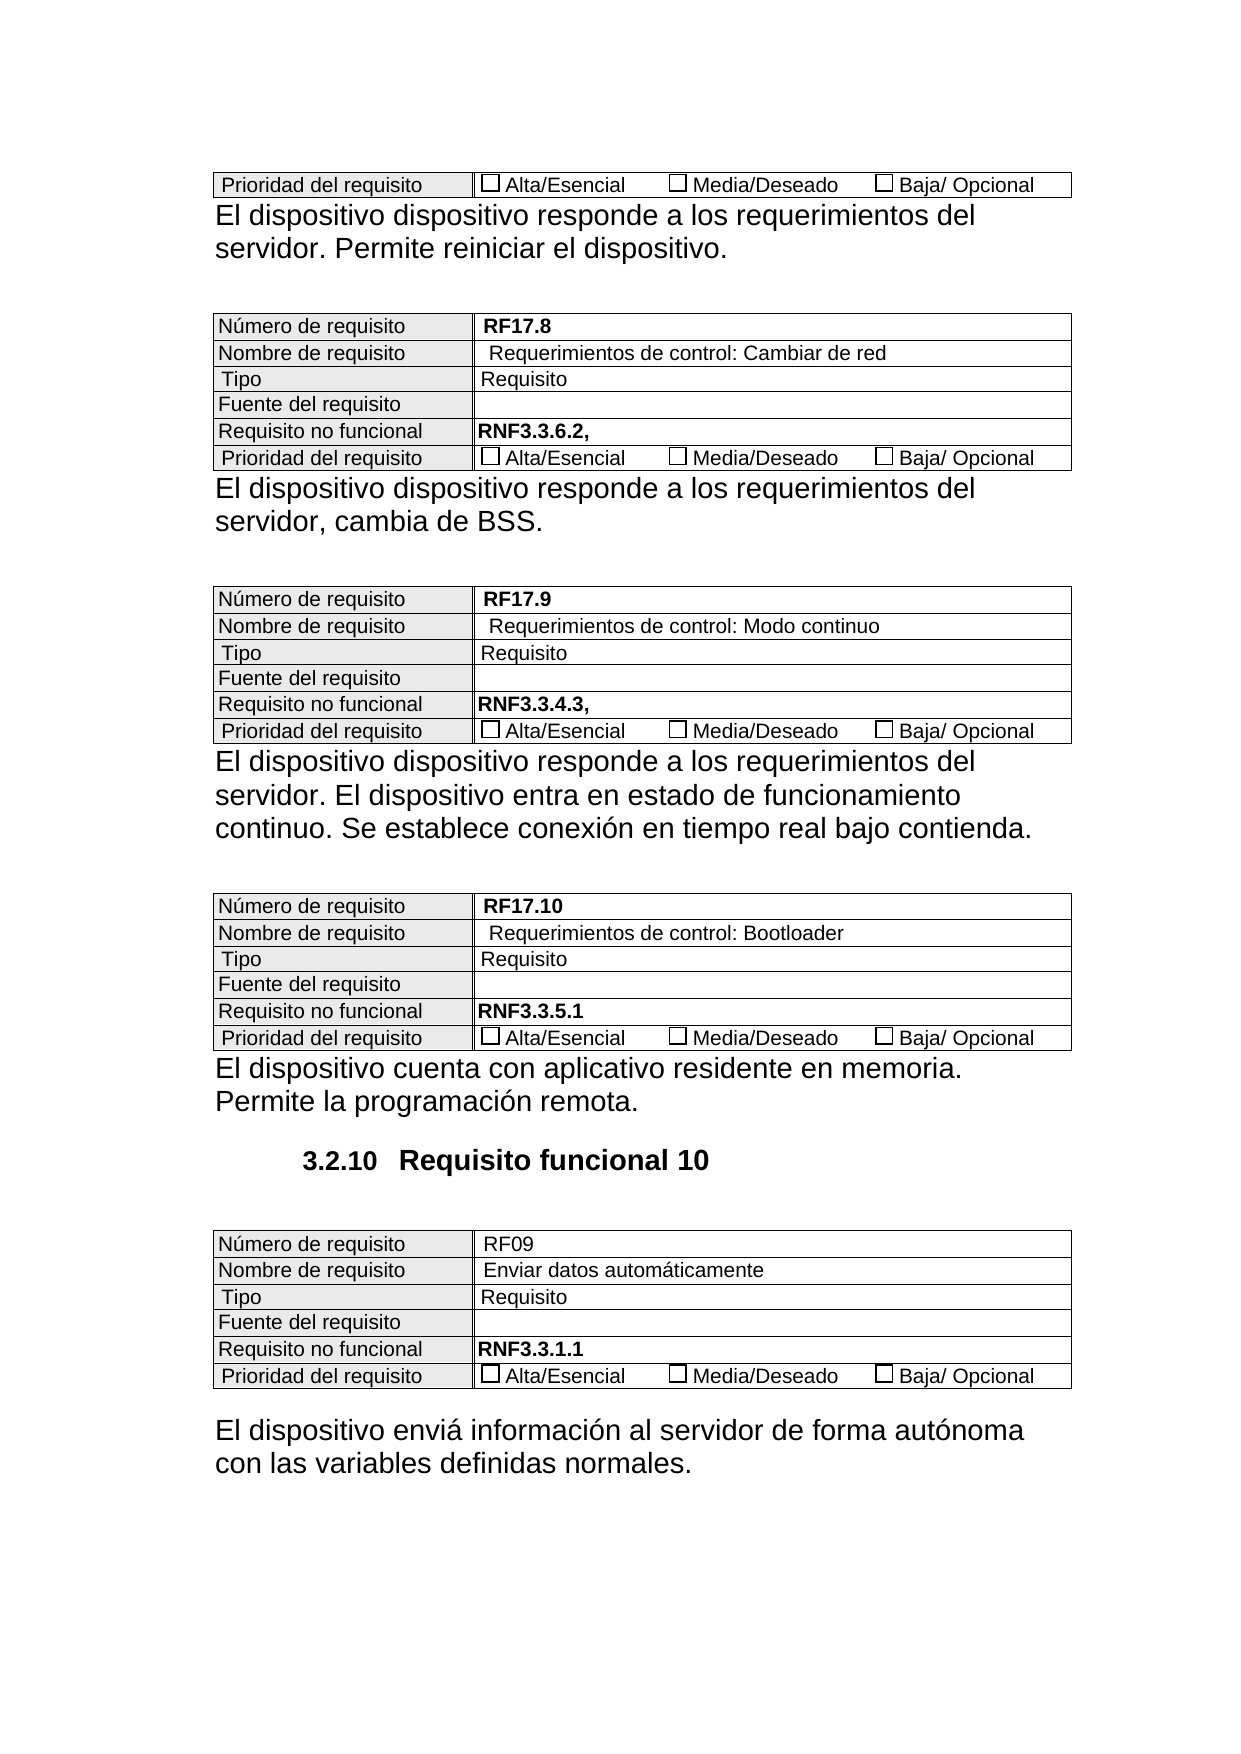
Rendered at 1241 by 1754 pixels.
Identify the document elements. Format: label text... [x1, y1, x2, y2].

table_cell Media/Deseado [661, 719, 867, 743]
table_cell Nombre de requisito [214, 614, 472, 639]
table_cell Alta/Esencial [475, 1364, 661, 1387]
table_cell [661, 1285, 1071, 1309]
table_header RF17.9 [475, 587, 1071, 613]
table_cell Fuente del requisito [214, 972, 472, 998]
text El dispositivo dispositivo responde a los requerimientos del servidor, cambia de BSS. [215, 471, 1063, 538]
table_cell Requisito [475, 1285, 661, 1309]
text El dispositivo dispositivo responde a los requerimientos del servidor. El dispositivo entra en estado de funcionamiento continuo. Se establece conexión en tiempo real bajo contienda. [215, 744, 1063, 844]
table_cell Prioridad del requisito [214, 173, 472, 197]
table_cell Alta/Esencial [475, 1026, 661, 1049]
table_cell [475, 1310, 1071, 1336]
table_cell Tipo [214, 640, 472, 664]
table_cell Requisito no funcional [214, 999, 472, 1024]
table_cell Requisito [475, 367, 661, 391]
table_cell Baja/ Opcional [867, 1364, 1071, 1387]
table_cell Fuente del requisito [214, 665, 472, 691]
table_cell Nombre de requisito [214, 1258, 472, 1284]
table_header RF17.8 [475, 314, 1071, 339]
table_cell Prioridad del requisito [214, 719, 472, 743]
table_cell Tipo [214, 947, 472, 971]
table_cell Baja/ Opcional [867, 1026, 1071, 1049]
table_cell Requerimientos de control: Modo continuo [475, 614, 1071, 639]
table_header RF09 [475, 1231, 1071, 1257]
table_cell [475, 972, 1071, 998]
table_header Número de requisito [214, 1231, 472, 1257]
table_header Número de requisito [214, 894, 472, 919]
table_cell Prioridad del requisito [214, 1026, 472, 1049]
table_cell Tipo [214, 1285, 472, 1309]
table_cell Requisito no funcional [214, 1337, 472, 1362]
table_cell Prioridad del requisito [214, 1364, 472, 1387]
table_cell [661, 640, 1071, 664]
table_cell RNF3.3.4.3, [475, 692, 1071, 718]
text El dispositivo enviá información al servidor de forma autónoma con las variables definidas normales. [215, 1412, 1063, 1479]
text El dispositivo cuenta con aplicativo residente en memoria. Permite la programación remota. [215, 1051, 1063, 1118]
table_cell Media/Deseado [661, 173, 867, 197]
table_cell Requerimientos de control: Bootloader [475, 920, 1071, 946]
table_header Número de requisito [214, 314, 472, 339]
table_cell [475, 392, 1071, 418]
table_cell RNF3.3.6.2, [475, 419, 1071, 445]
table_cell Nombre de requisito [214, 341, 472, 366]
table_header RF17.10 [475, 894, 1071, 919]
table_cell Media/Deseado [661, 446, 867, 470]
table_cell Alta/Esencial [475, 173, 661, 197]
subtitle Requisito funcional 10 [302, 1143, 1063, 1176]
table_cell Alta/Esencial [475, 719, 661, 743]
table_cell RNF3.3.1.1 [475, 1337, 1071, 1362]
table_header Número de requisito [214, 587, 472, 613]
table_cell Baja/ Opcional [867, 446, 1071, 470]
table_cell Alta/Esencial [475, 446, 661, 470]
table_cell Baja/ Opcional [867, 173, 1071, 197]
table_cell Enviar datos automáticamente [475, 1258, 1071, 1284]
table_cell Tipo [214, 367, 472, 391]
table_cell Fuente del requisito [214, 392, 472, 418]
table_cell Media/Deseado [661, 1364, 867, 1387]
text El dispositivo dispositivo responde a los requerimientos del servidor. Permite reiniciar el dispositivo. [215, 198, 1063, 265]
table_cell Baja/ Opcional [867, 719, 1071, 743]
table_cell Requerimientos de control: Cambiar de red [475, 341, 1071, 366]
table_cell Requisito [475, 640, 661, 664]
table_cell Prioridad del requisito [214, 446, 472, 470]
table_cell Requisito [475, 947, 661, 971]
table_cell Fuente del requisito [214, 1310, 472, 1336]
table_cell [661, 367, 1071, 391]
table_cell Nombre de requisito [214, 920, 472, 946]
table_cell Requisito no funcional [214, 419, 472, 445]
table_cell [475, 665, 1071, 691]
table_cell [661, 947, 1071, 971]
table_cell RNF3.3.5.1 [475, 999, 1071, 1024]
table_cell Media/Deseado [661, 1026, 867, 1049]
table_cell Requisito no funcional [214, 692, 472, 718]
